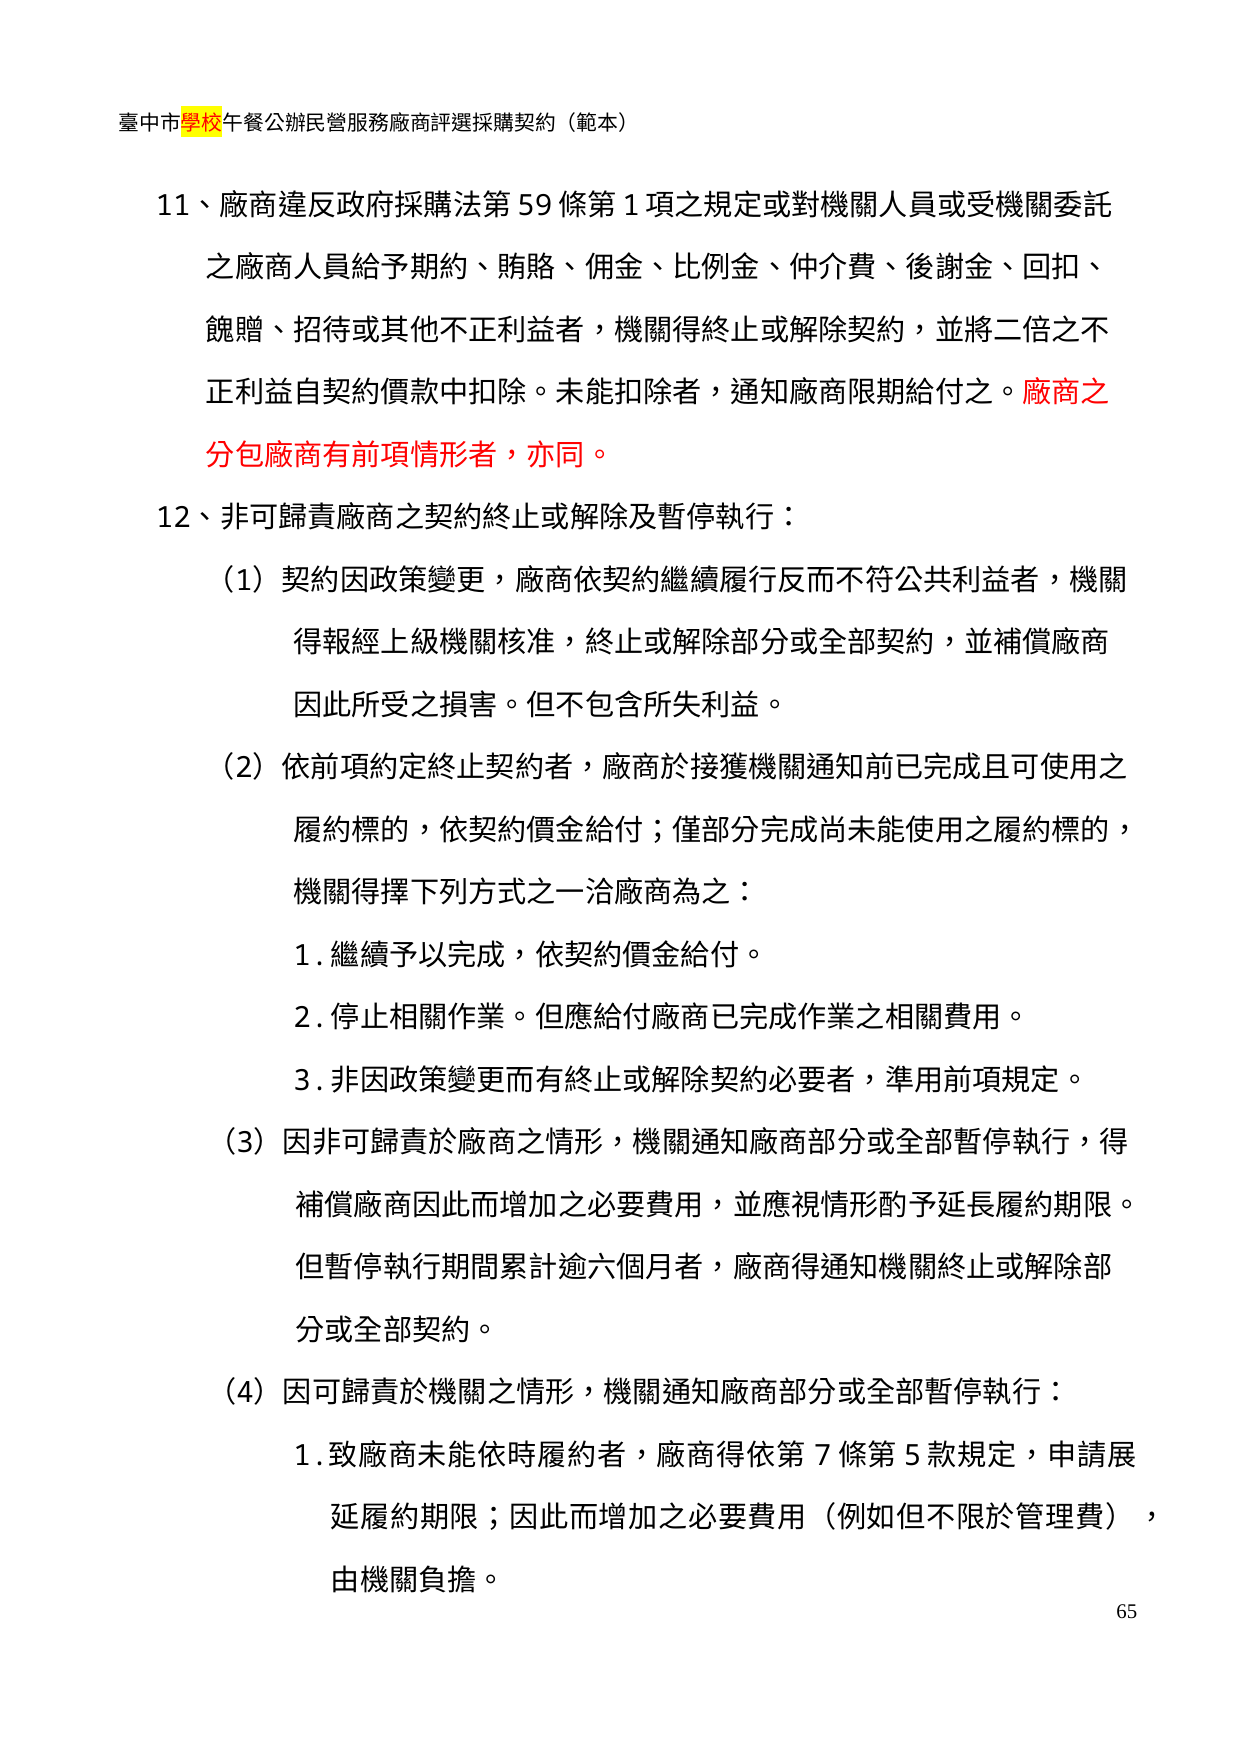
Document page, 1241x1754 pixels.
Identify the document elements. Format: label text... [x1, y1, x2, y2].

list 因可歸責於機關之情形，機關通知廠商部分或全部暫停執行： [207, 1348, 1137, 1411]
list 廠商違反政府採購法第59條第1項之規定或對機關人員或受機關委託之廠商人員給予期約、賄賂、佣金、比例金、仲介費、後謝金、回扣、餽贈、招待或其他不正利益者，機關得終止或解除契約，並將二倍之不正利益自契約價款中扣除。未能扣除者，通知廠商限期給付之。廠商之分包廠商有前項情形者，亦同。 [155, 161, 1137, 473]
list 非因政策變更而有終止或解除契約必要者，準用前項規定。 [293, 1036, 1137, 1098]
list 非可歸責廠商之契約終止或解除及暫停執行： [156, 473, 1137, 536]
list 因非可歸責於廠商之情形，機關通知廠商部分或全部暫停執行，得補償廠商因此而增加之必要費用，並應視情形酌予延長履約期限。但暫停執行期間累計逾六個月者，廠商得通知機關終止或解除部分或全部契約。 [207, 1098, 1137, 1348]
list 繼續予以完成，依契約價金給付。 [293, 911, 1137, 973]
list 依前項約定終止契約者，廠商於接獲機關通知前已完成且可使用之履約標的，依契約價金給付；僅部分完成尚未能使用之履約標的，機關得擇下列方式之一洽廠商為之： [206, 723, 1137, 911]
list 停止相關作業。但應給付廠商已完成作業之相關費用。 [293, 973, 1137, 1036]
list 契約因政策變更，廠商依契約繼續履行反而不符公共利益者，機關得報經上級機關核准，終止或解除部分或全部契約，並補償廠商因此所受之損害。但不包含所失利益。 [206, 536, 1137, 723]
list 致廠商未能依時履約者，廠商得依第7條第5款規定，申請展延履約期限；因此而增加之必要費用（例如但不限於管理費），由機關負擔。 [293, 1411, 1137, 1598]
